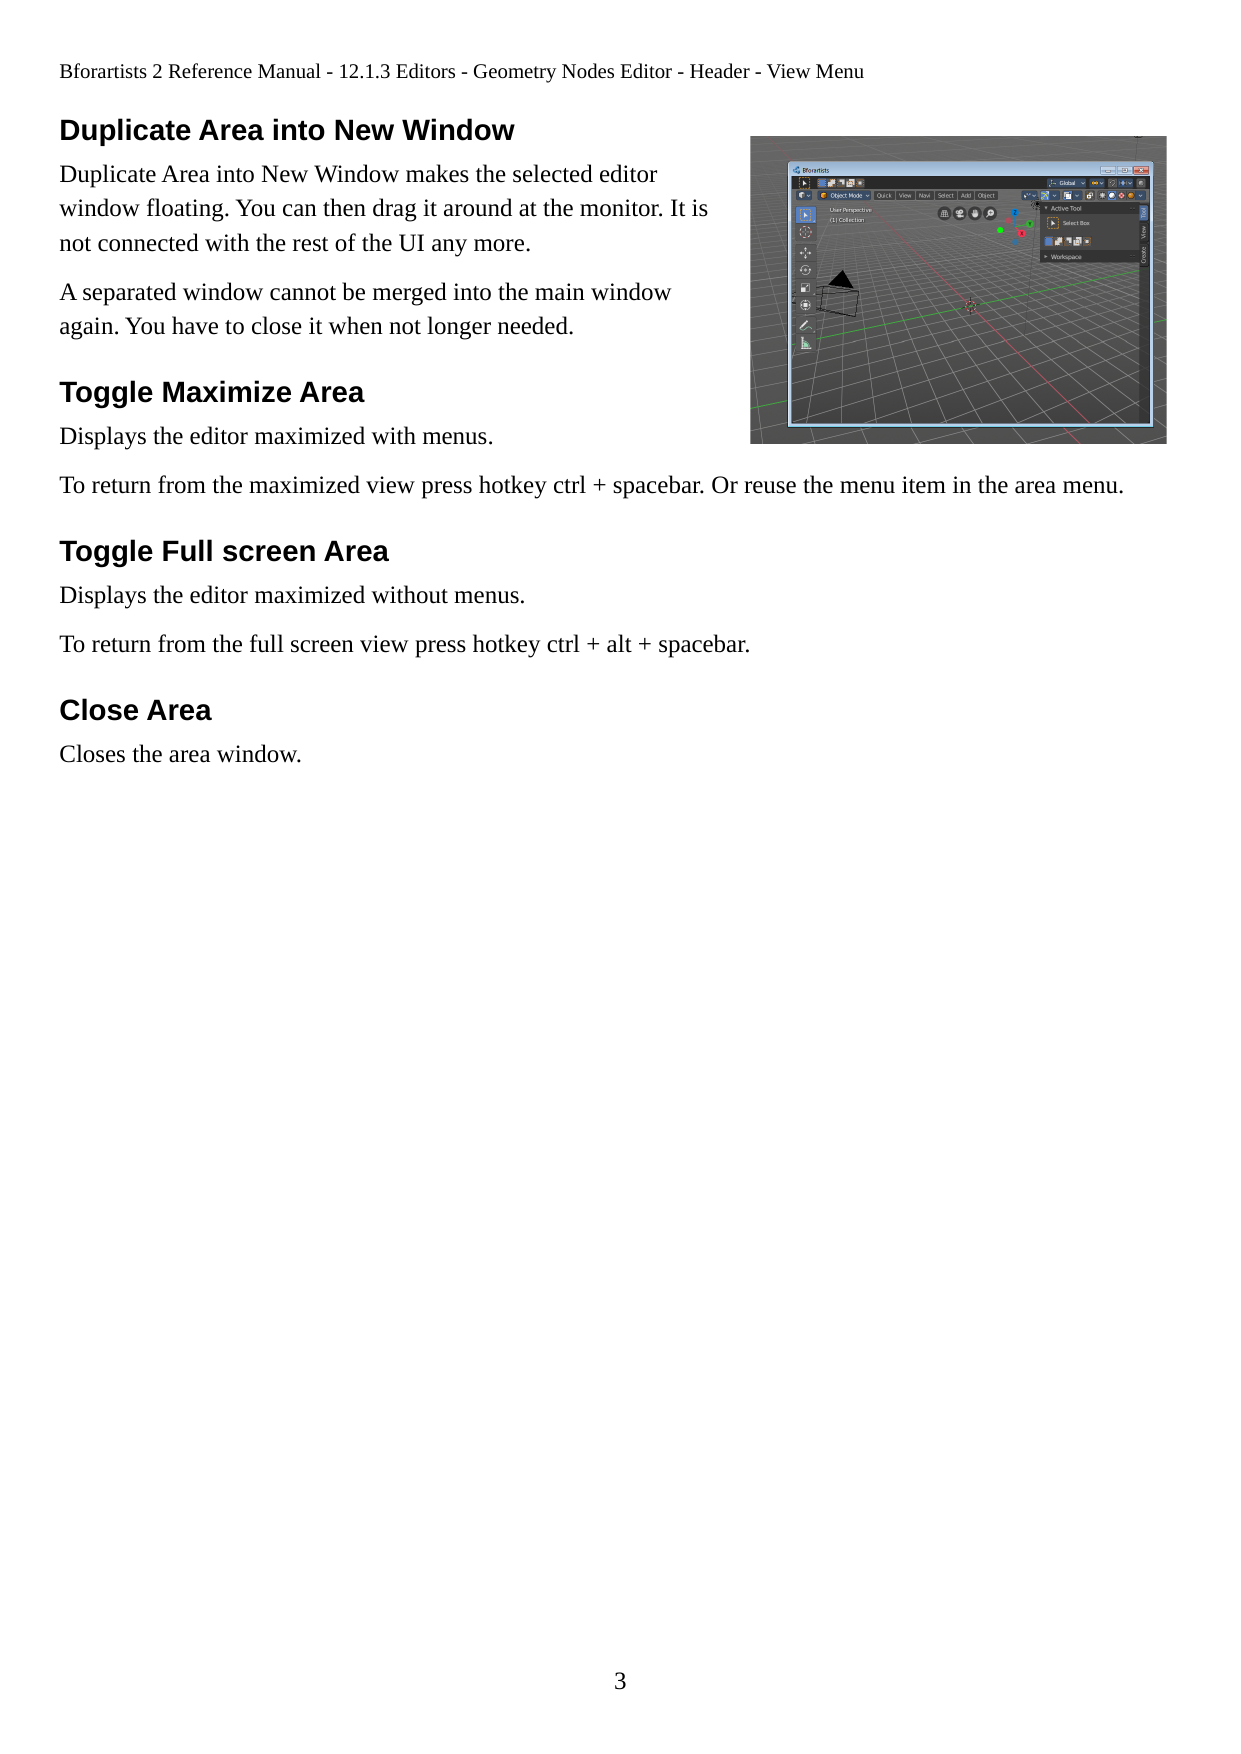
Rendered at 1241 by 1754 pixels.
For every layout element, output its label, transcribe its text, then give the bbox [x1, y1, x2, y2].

text Closes the area window. [59, 739, 1181, 768]
text A separated window cannot be merged into the main window again. You have to close it when not longer needed. [59, 277, 750, 340]
picture [750, 136, 1167, 444]
text Displays the editor maximized without menus. [59, 580, 1181, 609]
text To return from the maximized view press hotkey ctrl + spacebar. Or reuse the menu item in the area menu. [59, 470, 1181, 499]
subtitle Toggle Full screen Area [59, 534, 1181, 568]
subtitle Toggle Maximize Area [59, 375, 750, 409]
text Displays the editor maximized with menus. [59, 421, 1181, 450]
subtitle [1167, 375, 1181, 409]
text Duplicate Area into New Window makes the selected editor window floating. You can then drag it around at the monitor. It is not connected with the rest of the UI any more. [59, 159, 750, 257]
subtitle Duplicate Area into New Window [59, 113, 1181, 146]
subtitle Close Area [59, 693, 1181, 727]
text To return from the full screen view press hotkey ctrl + alt + spacebar. [59, 629, 1181, 658]
